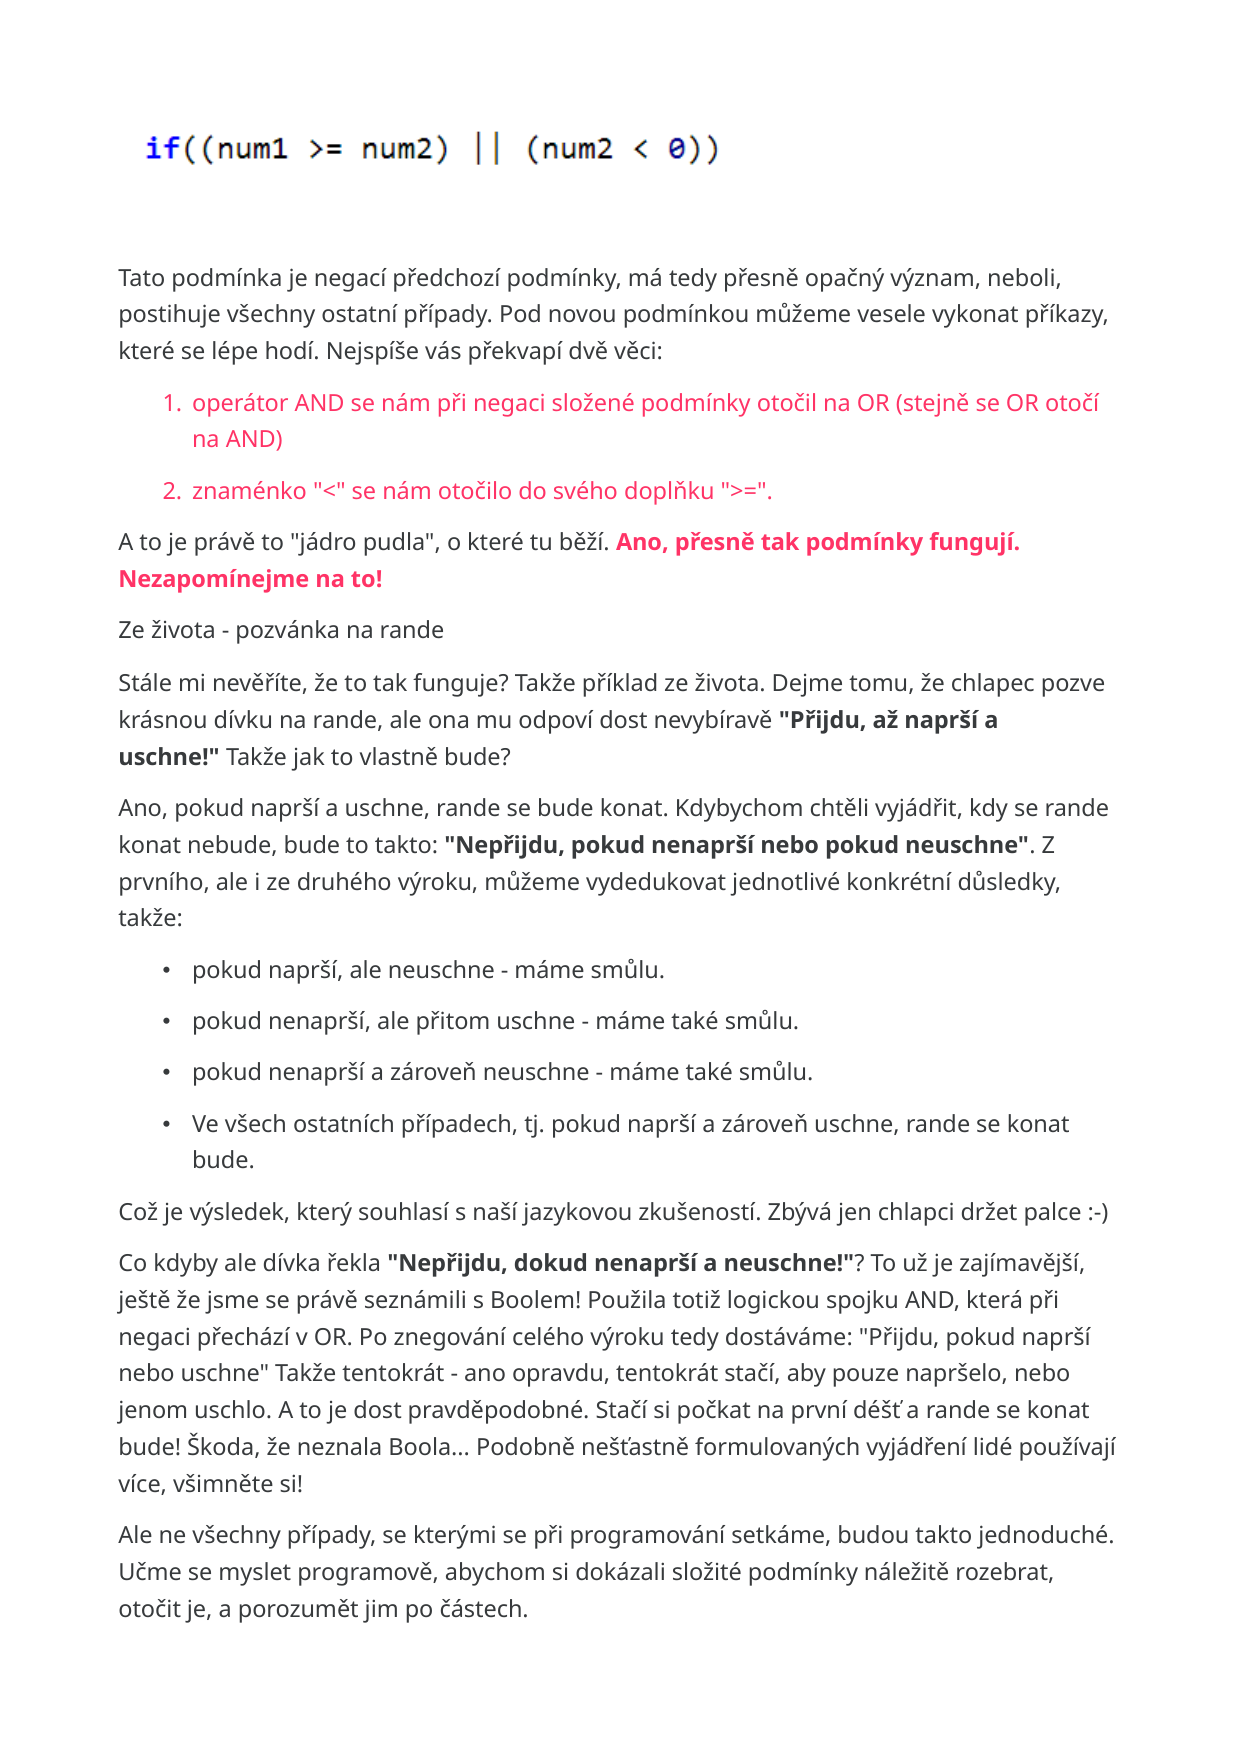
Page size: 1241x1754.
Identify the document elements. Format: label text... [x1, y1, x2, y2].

subtitle Ze života - pozvánka na rande [118, 613, 1122, 645]
list pokud naprší, ale neuschne - máme smůlu. [162, 953, 1122, 985]
text Ano, pokud naprší a uschne, rande se bude konat. Kdybychom chtěli vyjádřit, kdy se rande konat nebude, bude to takto: "Nepřijdu, pokud nenaprší nebo pokud neuschne". Z prvního, ale i ze druhého výroku, můžeme vydedukovat jednotlivé konkrétní důsledky, takže: [118, 791, 1122, 933]
text Tato podmínka je negací předchozí podmínky, má tedy přesně opačný význam, neboli, postihuje všechny ostatní případy. Pod novou podmínkou můžeme vesele vykonat příkazy, které se lépe hodí. Nejspíše vás překvapí dvě věci: [118, 261, 1122, 366]
text Co kdyby ale dívka řekla "Nepřijdu, dokud nenaprší a neuschne!"? To už je zajímavější, ještě že jsme se právě seznámili s Boolem! Použila totiž logickou spojku AND, která při negaci přechází v OR. Po znegování celého výroku tedy dostáváme: "Přijdu, pokud naprší nebo uschne" Takže tentokrát - ano opravdu, tentokrát stačí, aby pouze napršelo, nebo jenom uschlo. A to je dost pravděpodobné. Stačí si počkat na první déšť a rande se konat bude! Škoda, že neznala Boola... Podobně nešťastně formulovaných vyjádření lidé používají více, všimněte si! [118, 1246, 1122, 1499]
text A to je právě to "jádro pudla", o které tu běží. Ano, přesně tak podmínky fungují. Nezapomínejme na to! [118, 525, 1122, 594]
text Stále mi nevěříte, že to tak funguje? Takže příklad ze života. Dejme tomu, že chlapec pozve krásnou dívku na rande, ale ona mu odpoví dost nevybíravě "Přijdu, až naprší a uschne!" Takže jak to vlastně bude? [118, 666, 1122, 772]
list pokud nenaprší, ale přitom uschne - máme také smůlu. [162, 1004, 1122, 1036]
list operátor AND se nám při negaci složené podmínky otočil na OR (stejně se OR otočí na AND) [162, 386, 1122, 454]
text Ale ne všechny případy, se kterými se při programování setkáme, budou takto jednoduché. Učme se myslet programově, abychom si dokázali složité podmínky náležitě rozebrat, otočit je, a porozumět jim po částech. [118, 1518, 1122, 1624]
list pokud nenaprší a zároveň neuschne - máme také smůlu. [162, 1056, 1122, 1088]
picture [123, 110, 742, 187]
list znaménko "<" se nám otočilo do svého doplňku ">=". [162, 474, 1122, 506]
text Což je výsledek, který souhlasí s naší jazykovou zkušeností. Zbývá jen chlapci držet palce :-) [118, 1195, 1122, 1227]
list Ve všech ostatních případech, tj. pokud naprší a zároveň uschne, rande se konat bude. [162, 1107, 1122, 1176]
